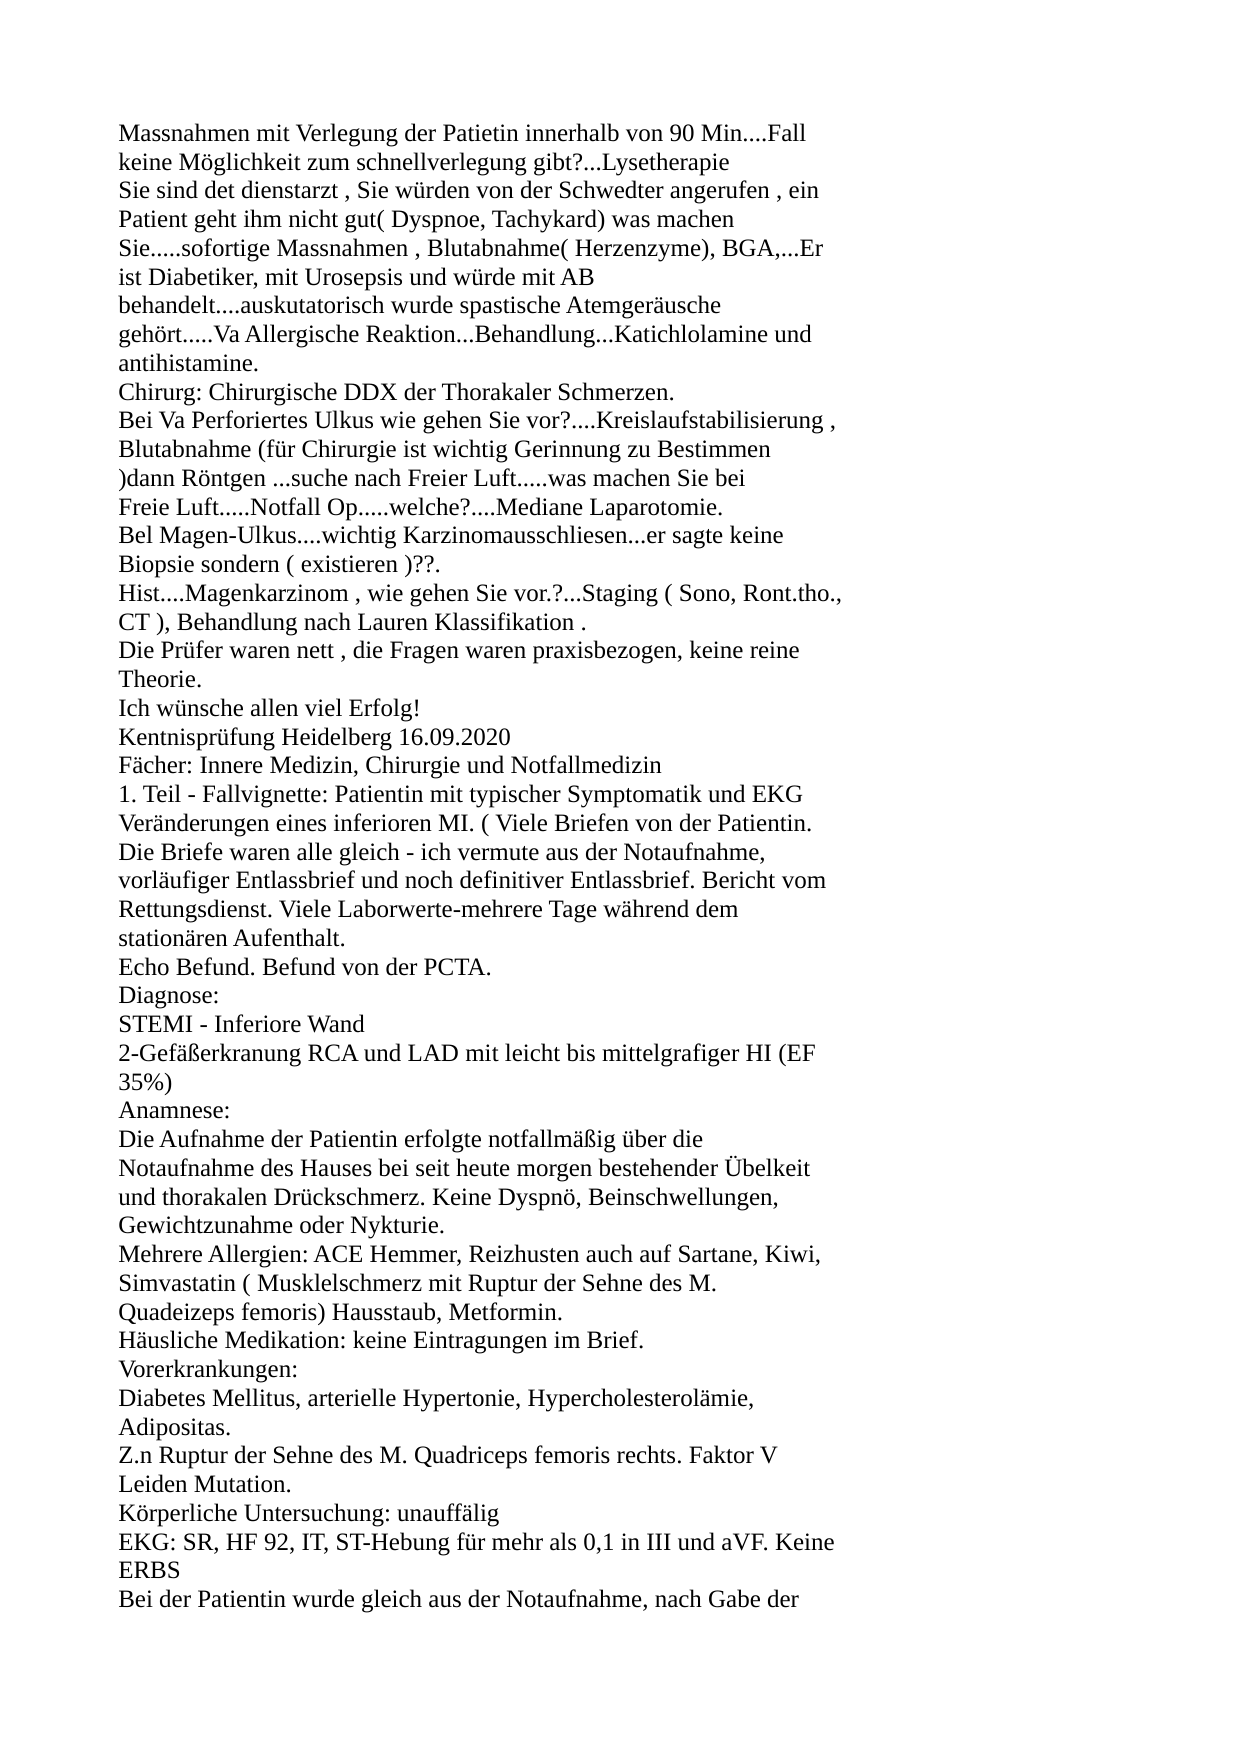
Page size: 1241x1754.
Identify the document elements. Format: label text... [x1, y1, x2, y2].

text 1. Teil - Fallvignette: Patientin mit typischer Symptomatik und EKG [118, 779, 1122, 808]
text Mehrere Allergien: ACE Hemmer, Reizhusten auch auf Sartane, Kiwi, [118, 1239, 1122, 1268]
text Echo Befund. Befund von der PCTA. [118, 952, 1122, 981]
text Chirurg: Chirurgische DDX der Thorakaler Schmerzen. [118, 377, 1122, 406]
text Gewichtzunahme oder Nykturie. [118, 1211, 1122, 1239]
text Die Briefe waren alle gleich - ich vermute aus der Notaufnahme, [118, 837, 1122, 866]
text Biopsie sondern ( existieren )??. [118, 549, 1122, 578]
text Bel Magen-Ulkus....wichtig Karzinomausschliesen...er sagte keine [118, 521, 1122, 549]
text Leiden Mutation. [118, 1469, 1122, 1498]
text ist Diabetiker, mit Urosepsis und würde mit AB [118, 262, 1122, 291]
text Z.n Ruptur der Sehne des M. Quadriceps femoris rechts. Faktor V [118, 1441, 1122, 1469]
text Ich wünsche allen viel Erfolg! [118, 693, 1122, 722]
text keine Möglichkeit zum schnellverlegung gibt?...Lysetherapie [118, 147, 1122, 176]
text ERBS [118, 1556, 1122, 1584]
text Bei Va Perforiertes Ulkus wie gehen Sie vor?....Kreislaufstabilisierung , [118, 406, 1122, 434]
text vorläufiger Entlassbrief und noch definitiver Entlassbrief. Bericht vom [118, 866, 1122, 894]
text 35%) [118, 1067, 1122, 1096]
text und thorakalen Drückschmerz. Keine Dyspnö, Beinschwellungen, [118, 1182, 1122, 1211]
text )dann Röntgen ...suche nach Freier Luft.....was machen Sie bei [118, 463, 1122, 492]
text Veränderungen eines inferioren MI. ( Viele Briefen von der Patientin. [118, 808, 1122, 837]
text CT ), Behandlung nach Lauren Klassifikation . [118, 607, 1122, 636]
text Körperliche Untersuchung: unauffälig [118, 1498, 1122, 1527]
text EKG: SR, HF 92, IT, ST-Hebung für mehr als 0,1 in III und aVF. Keine [118, 1527, 1122, 1556]
text Diabetes Mellitus, arterielle Hypertonie, Hypercholesterolämie, [118, 1383, 1122, 1412]
text Häusliche Medikation: keine Eintragungen im Brief. [118, 1326, 1122, 1354]
text Quadeizeps femoris) Hausstaub, Metformin. [118, 1297, 1122, 1326]
text STEMI - Inferiore Wand [118, 1009, 1122, 1038]
text Massnahmen mit Verlegung der Patietin innerhalb von 90 Min....Fall [118, 118, 1122, 147]
text Fächer: Innere Medizin, Chirurgie und Notfallmedizin [118, 751, 1122, 779]
text Anamnese: [118, 1096, 1122, 1124]
text Theorie. [118, 664, 1122, 693]
text Simvastatin ( Musklelschmerz mit Ruptur der Sehne des M. [118, 1268, 1122, 1297]
text Rettungsdienst. Viele Laborwerte-mehrere Tage während dem [118, 894, 1122, 923]
text Kentnisprüfung Heidelberg 16.09.2020 [118, 722, 1122, 751]
text Adipositas. [118, 1412, 1122, 1441]
text Freie Luft.....Notfall Op.....welche?....Mediane Laparotomie. [118, 492, 1122, 521]
text stationären Aufenthalt. [118, 923, 1122, 952]
text Sie.....sofortige Massnahmen , Blutabnahme( Herzenzyme), BGA,...Er [118, 233, 1122, 262]
text Sie sind det dienstarzt , Sie würden von der Schwedter angerufen , ein [118, 176, 1122, 204]
text Blutabnahme (für Chirurgie ist wichtig Gerinnung zu Bestimmen [118, 434, 1122, 463]
text 2-Gefäßerkranung RCA und LAD mit leicht bis mittelgrafiger HI (EF [118, 1038, 1122, 1067]
text gehört.....Va Allergische Reaktion...Behandlung...Katichlolamine und [118, 319, 1122, 348]
text behandelt....auskutatorisch wurde spastische Atemgeräusche [118, 291, 1122, 319]
text Diagnose: [118, 981, 1122, 1009]
text Vorerkrankungen: [118, 1354, 1122, 1383]
text Notaufnahme des Hauses bei seit heute morgen bestehender Übelkeit [118, 1153, 1122, 1182]
text Patient geht ihm nicht gut( Dyspnoe, Tachykard) was machen [118, 204, 1122, 233]
text Hist....Magenkarzinom , wie gehen Sie vor.?...Staging ( Sono, Ront.tho., [118, 578, 1122, 607]
text antihistamine. [118, 348, 1122, 377]
text Die Aufnahme der Patientin erfolgte notfallmäßig über die [118, 1124, 1122, 1153]
text Die Prüfer waren nett , die Fragen waren praxisbezogen, keine reine [118, 636, 1122, 664]
text Bei der Patientin wurde gleich aus der Notaufnahme, nach Gabe der [118, 1584, 1122, 1613]
